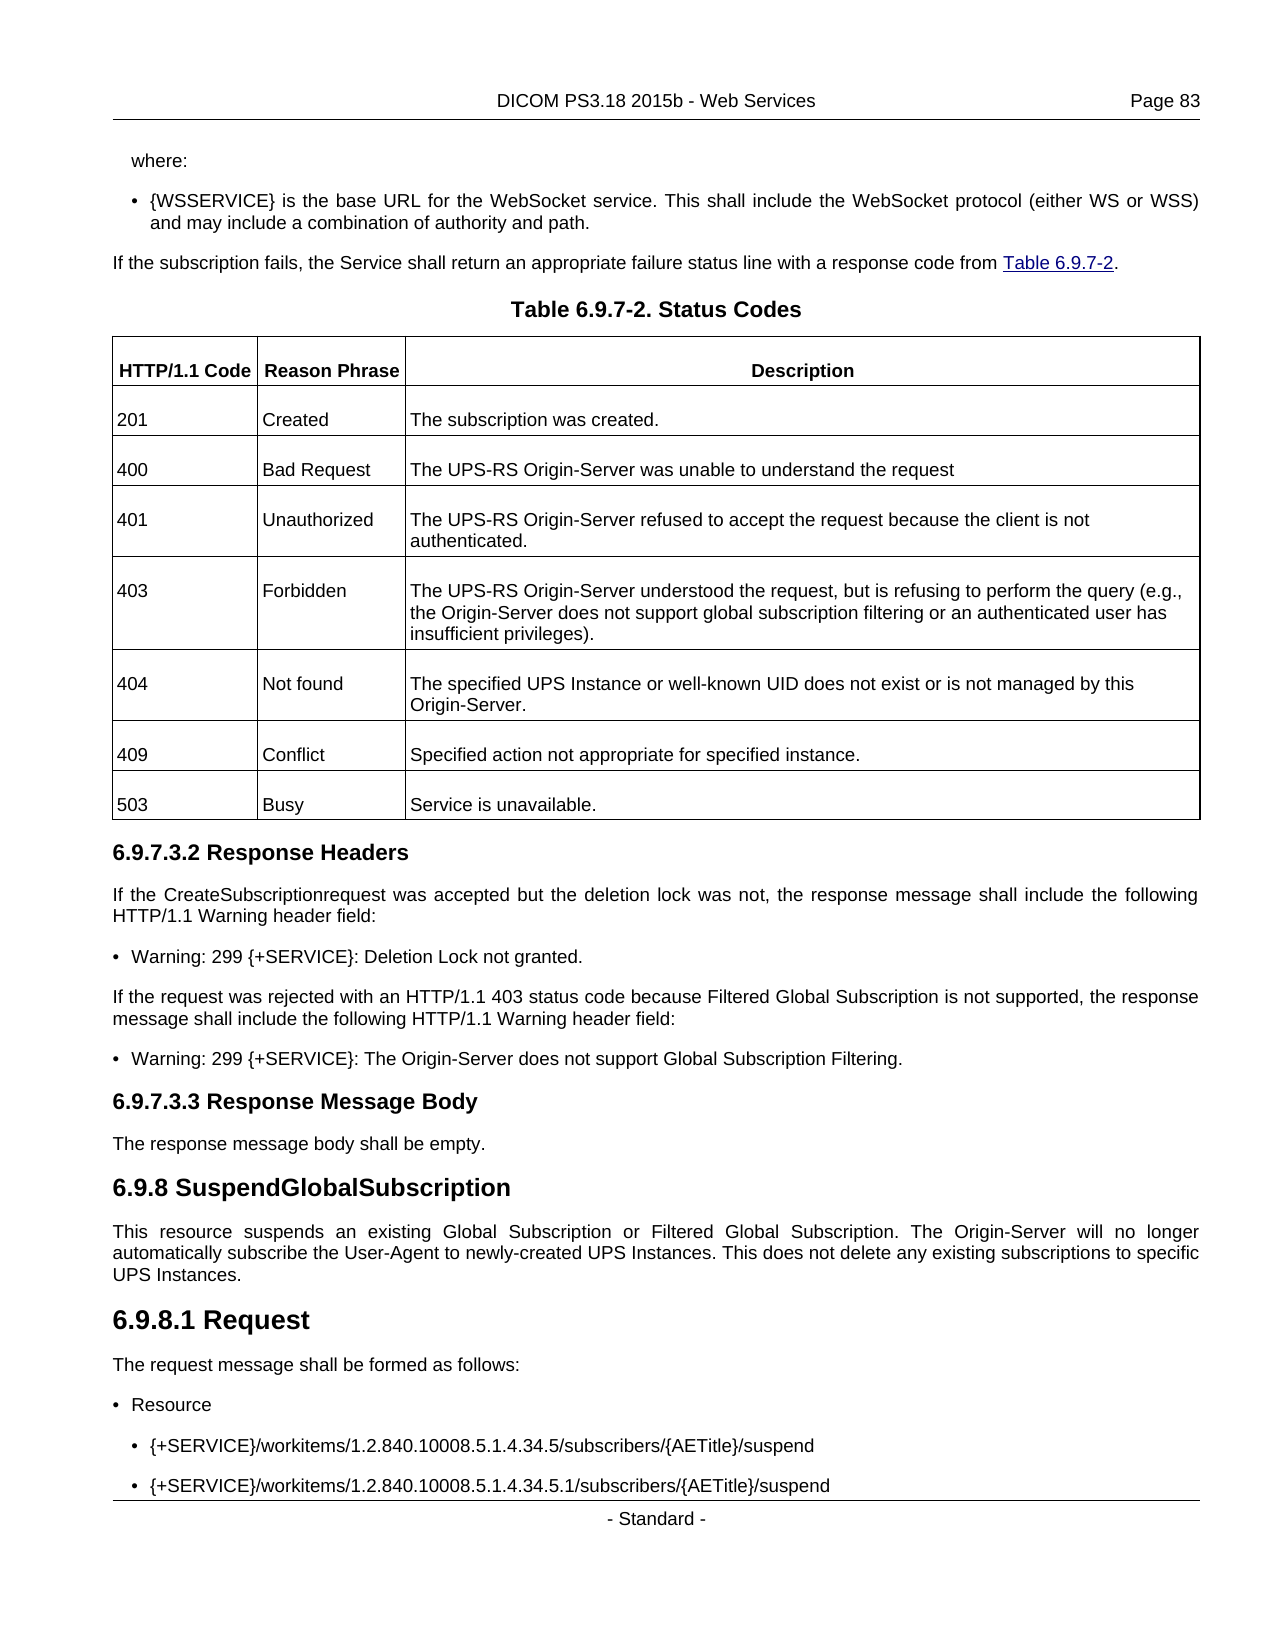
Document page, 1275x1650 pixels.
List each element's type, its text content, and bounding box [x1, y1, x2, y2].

table_cell The subscription was created. [406, 386, 1199, 435]
table_cell Created [258, 386, 405, 435]
text If the subscription fails, the Service shall return an appropriate failure status line with a response code from Table 6.9.7-2. [112, 252, 1200, 274]
table_cell Service is unavailable. [406, 771, 1199, 819]
text 6.9.8 SuspendGlobalSubscription [112, 1173, 1200, 1202]
list {+SERVICE}/workitems/1.2.840.10008.5.1.4.34.5.1/subscribers/{AETitle}/suspend [131, 1475, 1200, 1496]
text If the CreateSubscriptionrequest was accepted but the deletion lock was not, the response message shall include the following HTTP/1.1 Warning header field: [112, 884, 1200, 927]
list {+SERVICE}/workitems/1.2.840.10008.5.1.4.34.5/subscribers/{AETitle}/suspend [131, 1434, 1200, 1456]
list Resource [112, 1394, 1200, 1416]
table_cell 503 [113, 771, 257, 819]
table_header Description [406, 337, 1199, 385]
table_cell Not found [258, 650, 405, 720]
table_cell 401 [113, 486, 257, 556]
table_cell 404 [113, 650, 257, 720]
list Warning: 299 {+SERVICE}: The Origin-Server does not support Global Subscription Filtering. [112, 1048, 1200, 1069]
text 6.9.8.1 Request [112, 1304, 1200, 1335]
table_cell The UPS-RS Origin-Server refused to accept the request because the client is not authenticated. [406, 486, 1199, 556]
text Table 6.9.7-2. Status Codes [112, 296, 1200, 322]
text If the request was rejected with an HTTP/1.1 403 status code because Filtered Global Subscription is not supported, the response message shall include the following HTTP/1.1 Warning header field: [112, 986, 1200, 1029]
text 6.9.7.3.3 Response Message Body [112, 1088, 1200, 1114]
list Warning: 299 {+SERVICE}: Deletion Lock not granted. [112, 946, 1200, 967]
table_cell Conflict [258, 721, 405, 770]
table_cell Specified action not appropriate for specified instance. [406, 721, 1199, 770]
list where: [112, 150, 1200, 172]
list {WSSERVICE} is the base URL for the WebSocket service. This shall include the WebSocket protocol (either WS or WSS) and may include a combination of authority and path. [131, 190, 1200, 233]
table_cell 400 [113, 436, 257, 485]
table_cell 201 [113, 386, 257, 435]
text The response message body shall be empty. [112, 1133, 1200, 1154]
text 6.9.7.3.2 Response Headers [112, 839, 1200, 865]
table_cell The UPS-RS Origin-Server understood the request, but is refusing to perform the query (e.g., the Origin-Server does not support global subscription filtering or an authenticated user has insufficient privileges). [406, 557, 1199, 649]
text This resource suspends an existing Global Subscription or Filtered Global Subscription. The Origin-Server will no longer automatically subscribe the User-Agent to newly-created UPS Instances. This does not delete any existing subscriptions to specific UPS Instances. [112, 1221, 1200, 1285]
table_cell Unauthorized [258, 486, 405, 556]
table_cell Bad Request [258, 436, 405, 485]
table_cell The specified UPS Instance or well-known UID does not exist or is not managed by this Origin-Server. [406, 650, 1199, 720]
table_cell 403 [113, 557, 257, 649]
table_header HTTP/1.1 Code [113, 337, 257, 385]
table_cell Busy [258, 771, 405, 819]
table_header Reason Phrase [258, 337, 405, 385]
table_cell Forbidden [258, 557, 405, 649]
table_cell The UPS-RS Origin-Server was unable to understand the request [406, 436, 1199, 485]
text The request message shall be formed as follows: [112, 1354, 1200, 1376]
table_cell 409 [113, 721, 257, 770]
